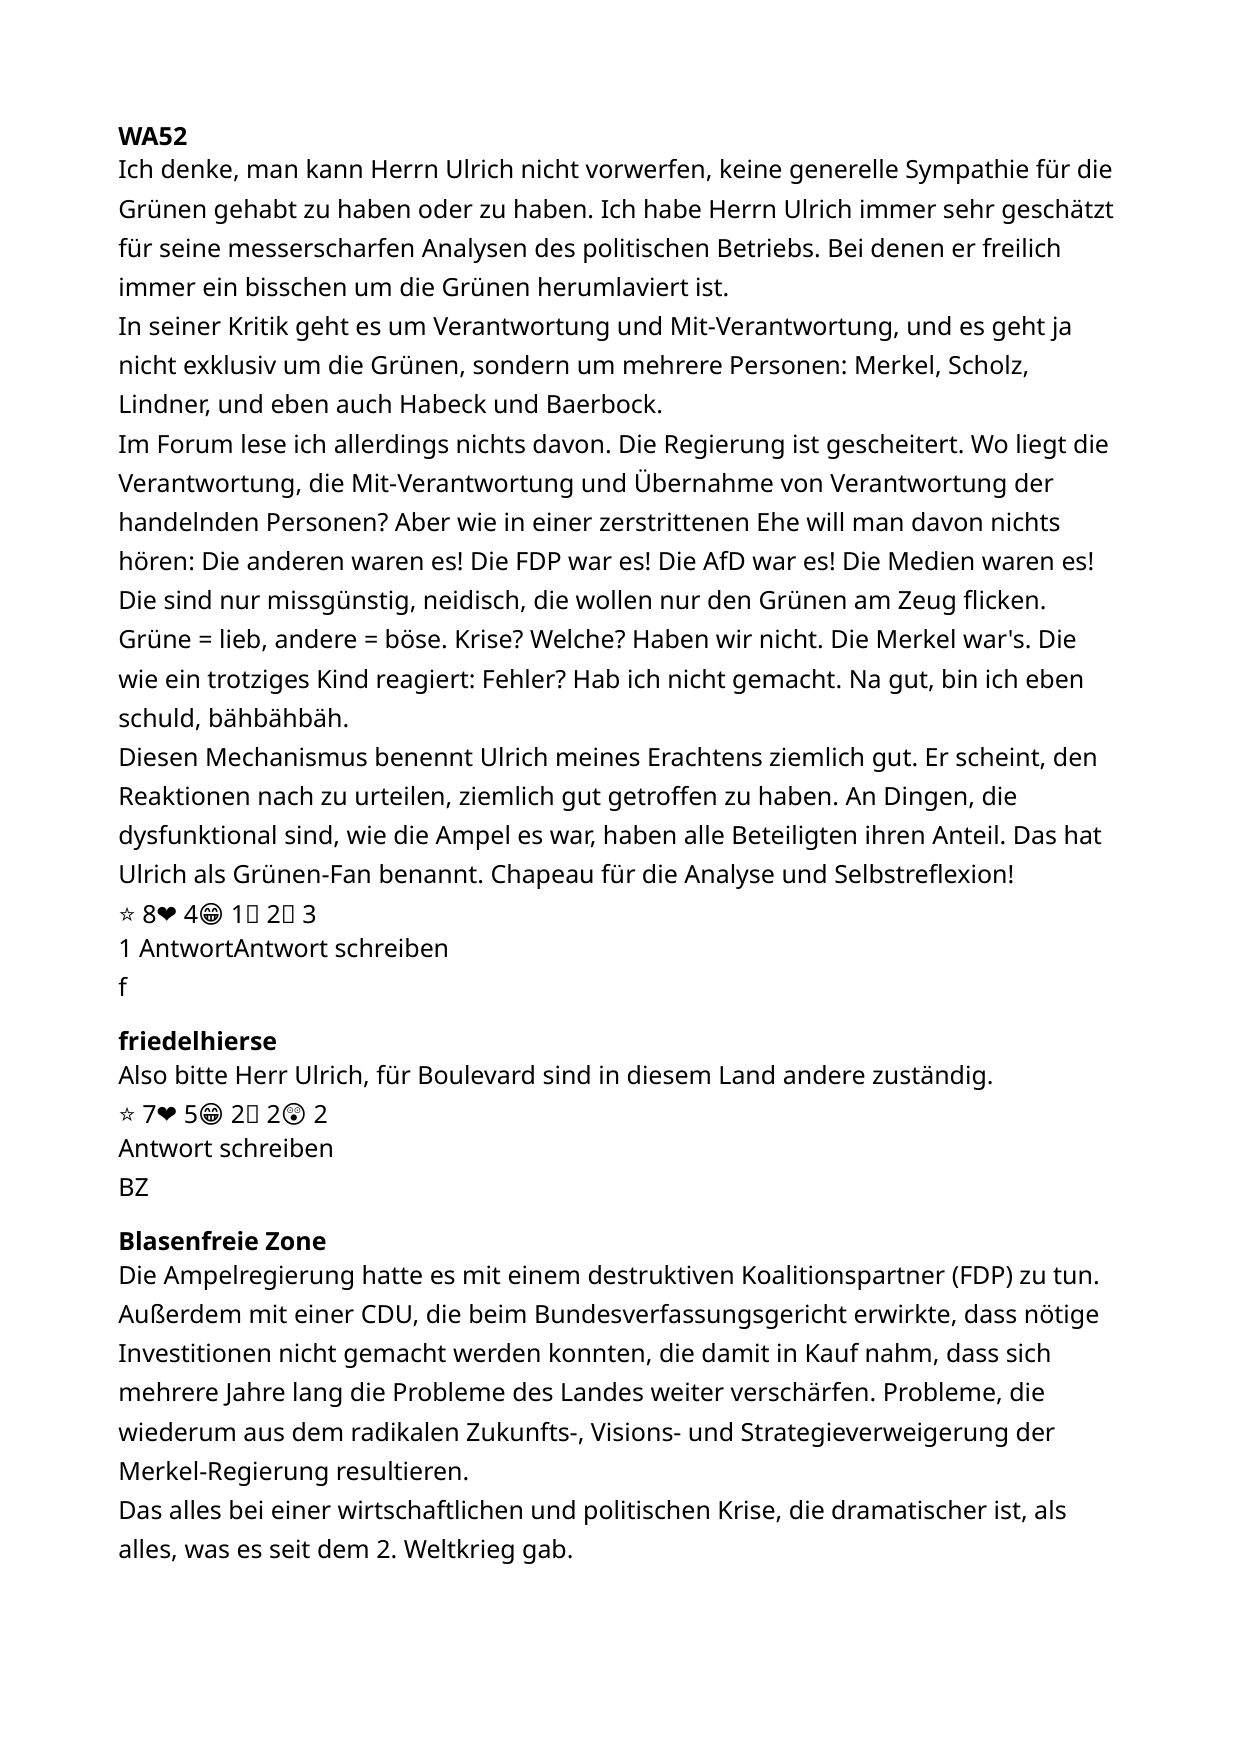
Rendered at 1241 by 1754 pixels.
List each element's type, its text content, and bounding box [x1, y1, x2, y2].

text ⭐️ 8❤️ 4😁 1🙁 2🤨 3 [118, 896, 1122, 930]
text Also bitte Herr Ulrich, für Boulevard sind in diesem Land andere zuständig. [118, 1057, 1122, 1091]
text Ich denke, man kann Herrn Ulrich nicht vorwerfen, keine generelle Sympathie für die Grünen gehabt zu haben oder zu haben. Ich habe Herrn Ulrich immer sehr geschätzt für seine messerscharfen Analysen des politischen Betriebs. Bei denen er freilich immer ein bisschen um die Grünen herumlaviert ist. [118, 152, 1122, 304]
text ⭐️ 7❤️ 5😁 2🤨 2😲 2 [118, 1097, 1122, 1131]
text In seiner Kritik geht es um Verantwortung und Mit-Verantwortung, und es geht ja nicht exklusiv um die Grünen, sondern um mehrere Personen: Merkel, Scholz, Lindner, und eben auch Habeck und Baerbock. [118, 309, 1122, 421]
text 1 AntwortAntwort schreiben [118, 930, 1122, 964]
subtitle WA52 [118, 118, 1122, 152]
text Antwort schreiben [118, 1131, 1122, 1165]
text Diesen Mechanismus benennt Ulrich meines Erachtens ziemlich gut. Er scheint, den Reaktionen nach zu urteilen, ziemlich gut getroffen zu haben. An Dingen, die dysfunktional sind, wie die Ampel es war, haben alle Beteiligten ihren Anteil. Das hat Ulrich als Grünen-Fan benannt. Chapeau für die Analyse und Selbstreflexion! [118, 740, 1122, 891]
text Die Ampelregierung hatte es mit einem destruktiven Koalitionspartner (FDP) zu tun. Außerdem mit einer CDU, die beim Bundesverfassungsgericht erwirkte, dass nötige Investitionen nicht gemacht werden konnten, die damit in Kauf nahm, dass sich mehrere Jahre lang die Probleme des Landes weiter verschärfen. Probleme, die wiederum aus dem radikalen Zukunfts-, Visions- und Strategieverweigerung der Merkel-Regierung resultieren. [118, 1258, 1122, 1487]
text f [118, 969, 1122, 1004]
subtitle friedelhierse [118, 1023, 1122, 1057]
subtitle Blasenfreie Zone [118, 1223, 1122, 1258]
text BZ [118, 1170, 1122, 1204]
text Im Forum lese ich allerdings nichts davon. Die Regierung ist gescheitert. Wo liegt die Verantwortung, die Mit-Verantwortung und Übernahme von Verantwortung der handelnden Personen? Aber wie in einer zerstrittenen Ehe will man davon nichts hören: Die anderen waren es! Die FDP war es! Die AfD war es! Die Medien waren es! Die sind nur missgünstig, neidisch, die wollen nur den Grünen am Zeug flicken. Grüne = lieb, andere = böse. Krise? Welche? Haben wir nicht. Die Merkel war's. Die wie ein trotziges Kind reagiert: Fehler? Hab ich nicht gemacht. Na gut, bin ich eben schuld, bähbähbäh. [118, 426, 1122, 734]
text Das alles bei einer wirtschaftlichen und politischen Krise, die dramatischer ist, als alles, was es seit dem 2. Weltkrieg gab. [118, 1493, 1122, 1566]
